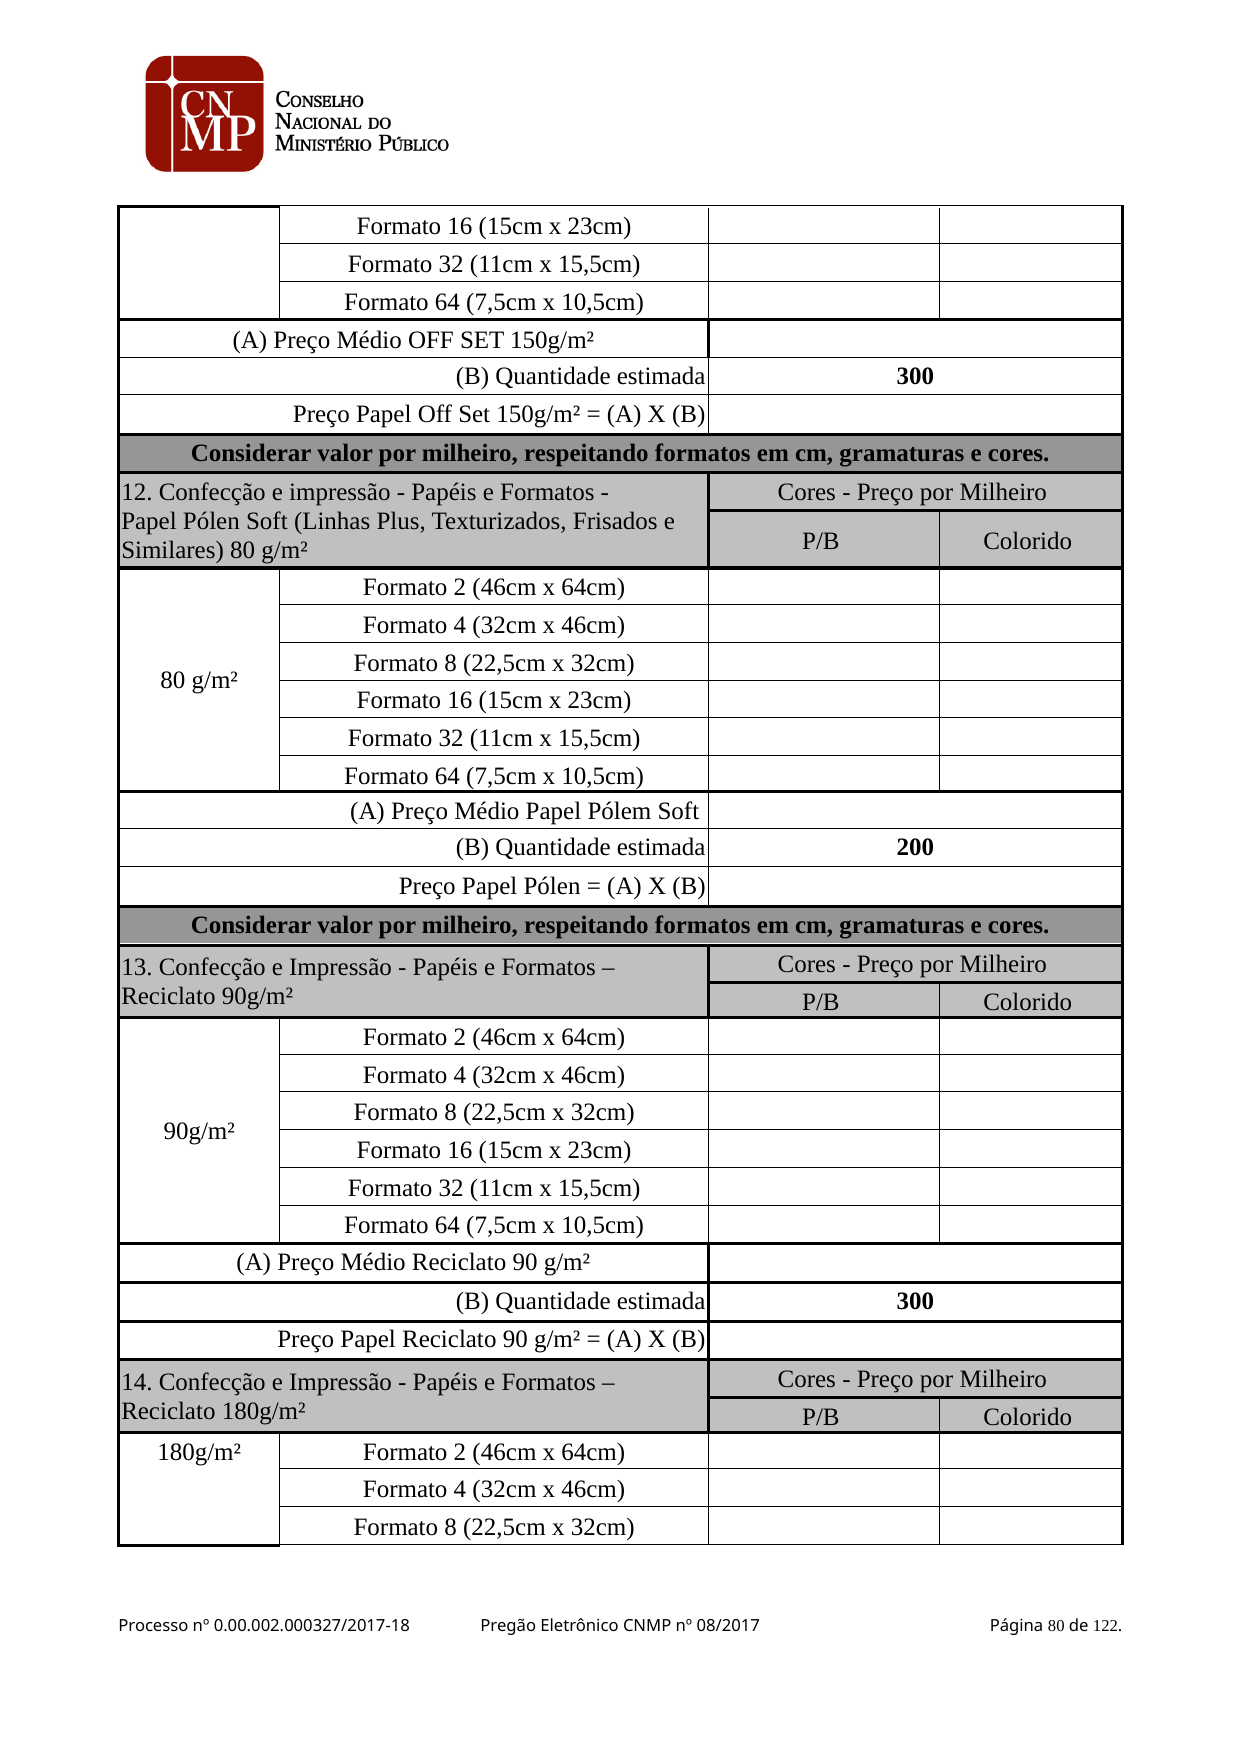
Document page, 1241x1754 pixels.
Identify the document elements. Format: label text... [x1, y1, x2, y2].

table_cell Formato 4 (32cm x 46cm) [280, 605, 708, 642]
table_cell Formato 2 (46cm x 64cm) [280, 1434, 708, 1468]
table_cell [709, 1019, 939, 1054]
table_cell [709, 1168, 939, 1204]
table_cell [940, 244, 1121, 281]
table_cell Formato 8 (22,5cm x 32cm) [280, 643, 708, 679]
table_cell [709, 1507, 939, 1544]
table_cell Preço Papel Reciclato 90 g/m² = (A) X (B) [120, 1323, 707, 1358]
table_cell Formato 4 (32cm x 46cm) [280, 1055, 708, 1091]
table_cell (B) Quantidade estimada [120, 358, 708, 394]
table_cell [120, 208, 279, 318]
table_cell [940, 1019, 1121, 1054]
table_cell [709, 244, 939, 281]
table_cell [709, 793, 1121, 827]
table_cell Formato 8 (22,5cm x 32cm) [280, 1507, 708, 1544]
table_cell [709, 1434, 939, 1468]
table_cell 13. Confecção e Impressão - Papéis e Formatos – Reciclato 90g/m² [120, 947, 707, 1016]
table_cell [940, 1092, 1121, 1129]
table_cell Formato 8 (22,5cm x 32cm) [280, 1092, 708, 1129]
table_cell Formato 2 (46cm x 64cm) [280, 1019, 708, 1054]
table_cell 14. Confecção e Impressão - Papéis e Formatos – Reciclato 180g/m² [120, 1361, 707, 1431]
table_cell [940, 718, 1121, 755]
table_cell Formato 32 (11cm x 15,5cm) [280, 718, 708, 755]
picture [125, 37, 462, 190]
table_cell [709, 718, 939, 755]
table_cell (B) Quantidade estimada [120, 829, 708, 866]
table_cell [709, 605, 939, 642]
table_cell [940, 756, 1121, 790]
table_cell [940, 1168, 1121, 1204]
table_cell Considerar valor por milheiro, respeitando formatos em cm, gramaturas e cores. [120, 436, 1121, 471]
table_cell [940, 605, 1121, 642]
table_cell Formato 4 (32cm x 46cm) [280, 1469, 708, 1506]
table_cell [939, 206, 1121, 243]
table_cell 90g/m² [120, 1019, 279, 1242]
table_cell 300 [710, 1284, 1121, 1319]
table_cell [940, 570, 1121, 604]
table_cell [709, 1469, 939, 1506]
table_cell Formato 64 (7,5cm x 10,5cm) [280, 1206, 708, 1242]
table_cell Formato 32 (11cm x 15,5cm) [280, 244, 708, 281]
table_cell [940, 1206, 1121, 1242]
table_cell [709, 570, 939, 604]
table_cell [710, 1323, 1121, 1358]
table_cell [940, 1055, 1121, 1091]
table_cell Formato 64 (7,5cm x 10,5cm) [280, 282, 708, 318]
table_cell [940, 282, 1121, 318]
table_cell Colorido [940, 984, 1121, 1016]
table_cell Preço Papel Pólen = (A) X (B) [120, 867, 708, 905]
table_cell [940, 1507, 1121, 1544]
table_cell [709, 1092, 939, 1129]
table_cell Formato 32 (11cm x 15,5cm) [280, 1168, 708, 1204]
table_cell 80 g/m² [120, 570, 279, 790]
table_cell Formato 16 (15cm x 23cm) [280, 1130, 708, 1167]
table_cell [709, 282, 939, 318]
table_cell 300 [709, 358, 1121, 394]
table_cell [709, 681, 939, 717]
table_cell [710, 1245, 1121, 1281]
table_cell 180g/m² [120, 1434, 279, 1544]
table_cell Preço Papel Off Set 150g/m² = (A) X (B) [120, 395, 708, 433]
table_cell [940, 1434, 1121, 1468]
table_cell [940, 643, 1121, 679]
table_cell Formato 64 (7,5cm x 10,5cm) [280, 756, 708, 790]
table_cell 12. Confecção e impressão - Papéis e Formatos - Papel Pólen Soft (Linhas Plus, Texturizados, Frisados e Similares) 80 g/m² [120, 474, 707, 566]
table_cell [709, 1206, 939, 1242]
table_cell Colorido [940, 1399, 1121, 1431]
table_cell (A) Preço Médio Papel Pólem Soft [120, 793, 708, 827]
table_cell P/B [710, 1399, 939, 1431]
table_cell [940, 1469, 1121, 1506]
table_cell Cores - Preço por Milheiro [710, 1361, 1121, 1396]
table_cell Cores - Preço por Milheiro [710, 474, 1121, 509]
table_cell 200 [709, 829, 1121, 866]
table_cell [940, 1130, 1121, 1167]
table_cell [940, 681, 1121, 717]
table_cell Cores - Preço por Milheiro [710, 947, 1121, 981]
table_cell Considerar valor por milheiro, respeitando formatos em cm, gramaturas e cores. [120, 908, 1121, 943]
table_cell [709, 395, 1121, 433]
table_cell [709, 1130, 939, 1167]
table_cell (A) Preço Médio OFF SET 150g/m² [120, 321, 707, 357]
table_cell [708, 206, 939, 243]
table_cell (A) Preço Médio Reciclato 90 g/m² [120, 1245, 707, 1281]
table_cell Formato 2 (46cm x 64cm) [280, 570, 708, 604]
table_cell [710, 321, 1121, 357]
table_cell P/B [710, 512, 939, 566]
table_cell (B) Quantidade estimada [120, 1284, 707, 1319]
table_cell [709, 867, 1121, 905]
table_cell Formato 16 (15cm x 23cm) [280, 681, 708, 717]
table_cell [709, 643, 939, 679]
table_cell P/B [710, 984, 939, 1016]
table_cell [709, 1055, 939, 1091]
table_cell [709, 756, 939, 790]
table_cell Colorido [940, 512, 1121, 566]
table_cell Formato 16 (15cm x 23cm) [280, 206, 708, 243]
